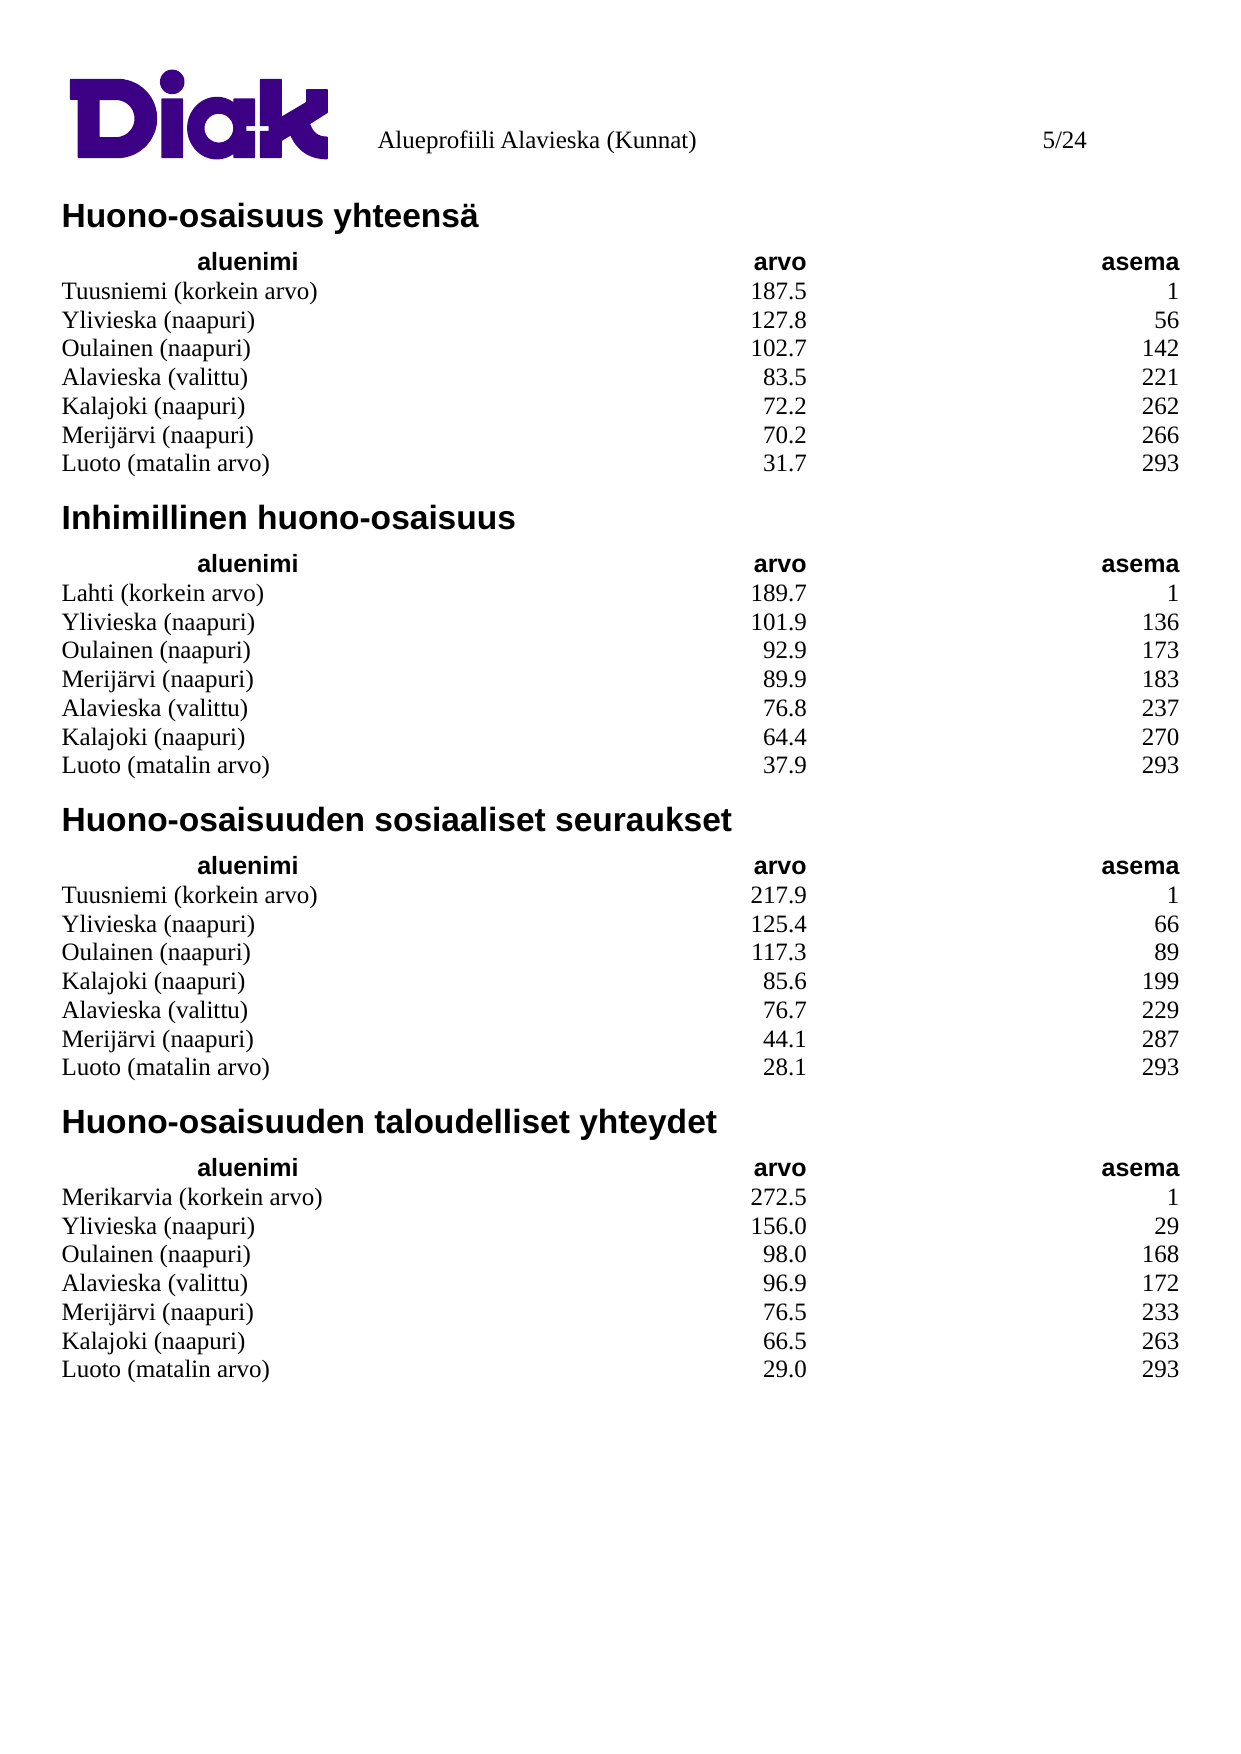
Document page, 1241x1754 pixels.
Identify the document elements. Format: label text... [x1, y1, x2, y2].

table_cell Merijärvi (naapuri) [61, 420, 434, 448]
table_cell Luoto (matalin arvo) [61, 751, 434, 779]
table_header aluenimi [61, 851, 434, 880]
table_cell 96.9 [434, 1268, 806, 1297]
table_cell 189.7 [434, 578, 806, 607]
table_cell Merijärvi (naapuri) [61, 1297, 434, 1326]
table_cell 229 [806, 995, 1179, 1024]
table_cell Ylivieska (naapuri) [61, 607, 434, 636]
table_cell Luoto (matalin arvo) [61, 1053, 434, 1081]
table_cell Oulainen (naapuri) [61, 636, 434, 664]
table_header arvo [434, 247, 806, 276]
table_cell 1 [806, 578, 1179, 607]
table_header aluenimi [61, 549, 434, 578]
table_cell 172 [806, 1268, 1179, 1297]
table_cell 92.9 [434, 636, 806, 664]
table_header asema [806, 851, 1179, 880]
table_cell 85.6 [434, 966, 806, 995]
table_cell 221 [806, 362, 1179, 391]
table_cell 29.0 [434, 1355, 806, 1383]
table_cell 262 [806, 391, 1179, 420]
table_cell 263 [806, 1326, 1179, 1354]
table_cell Kalajoki (naapuri) [61, 966, 434, 995]
table_cell 66 [806, 909, 1179, 937]
table_header arvo [434, 851, 806, 880]
table_cell Tuusniemi (korkein arvo) [61, 880, 434, 909]
subtitle Huono-osaisuuden taloudelliset yhteydet [61, 1102, 1179, 1141]
table_cell Alavieska (valittu) [61, 995, 434, 1024]
table_header asema [806, 247, 1179, 276]
table_header aluenimi [61, 1153, 434, 1182]
table_cell Merijärvi (naapuri) [61, 664, 434, 693]
table_header arvo [434, 1153, 806, 1182]
table_cell 89.9 [434, 664, 806, 693]
table_cell 66.5 [434, 1326, 806, 1354]
table_cell 72.2 [434, 391, 806, 420]
table_cell 76.7 [434, 995, 806, 1024]
table_cell 293 [806, 751, 1179, 779]
table_cell Merijärvi (naapuri) [61, 1024, 434, 1052]
table_cell Kalajoki (naapuri) [61, 722, 434, 751]
table_cell Tuusniemi (korkein arvo) [61, 276, 434, 305]
table_cell 125.4 [434, 909, 806, 937]
table_cell 237 [806, 693, 1179, 722]
table_cell 127.8 [434, 305, 806, 333]
table_cell 270 [806, 722, 1179, 751]
table_cell 272.5 [434, 1182, 806, 1211]
table_cell 266 [806, 420, 1179, 448]
subtitle Huono-osaisuuden sosiaaliset seuraukset [61, 800, 1179, 839]
table_cell Kalajoki (naapuri) [61, 1326, 434, 1354]
table_cell 64.4 [434, 722, 806, 751]
table_cell Ylivieska (naapuri) [61, 1211, 434, 1239]
table_cell 37.9 [434, 751, 806, 779]
table_cell Oulainen (naapuri) [61, 334, 434, 362]
table_cell Lahti (korkein arvo) [61, 578, 434, 607]
table_cell 76.8 [434, 693, 806, 722]
table_cell Oulainen (naapuri) [61, 938, 434, 966]
table_cell 293 [806, 449, 1179, 477]
table_cell 28.1 [434, 1053, 806, 1081]
table_cell 56 [806, 305, 1179, 333]
subtitle Inhimillinen huono-osaisuus [61, 498, 1179, 537]
table_cell 31.7 [434, 449, 806, 477]
table_cell 1 [806, 276, 1179, 305]
table_cell 173 [806, 636, 1179, 664]
table_header asema [806, 549, 1179, 578]
table_cell 29 [806, 1211, 1179, 1239]
table_cell Alavieska (valittu) [61, 693, 434, 722]
table_cell 76.5 [434, 1297, 806, 1326]
table_cell Alavieska (valittu) [61, 1268, 434, 1297]
table_cell 183 [806, 664, 1179, 693]
table_cell 168 [806, 1240, 1179, 1268]
table_cell 187.5 [434, 276, 806, 305]
table_cell Luoto (matalin arvo) [61, 1355, 434, 1383]
table_cell Oulainen (naapuri) [61, 1240, 434, 1268]
table_cell 136 [806, 607, 1179, 636]
table_cell 199 [806, 966, 1179, 995]
table_cell 44.1 [434, 1024, 806, 1052]
table_header aluenimi [61, 247, 434, 276]
table_cell 117.3 [434, 938, 806, 966]
table_cell Alavieska (valittu) [61, 362, 434, 391]
table_cell 293 [806, 1053, 1179, 1081]
table_cell 1 [806, 880, 1179, 909]
table_cell 1 [806, 1182, 1179, 1211]
table_cell 233 [806, 1297, 1179, 1326]
table_cell 293 [806, 1355, 1179, 1383]
table_cell 156.0 [434, 1211, 806, 1239]
table_cell 83.5 [434, 362, 806, 391]
table_cell 142 [806, 334, 1179, 362]
table_cell Merikarvia (korkein arvo) [61, 1182, 434, 1211]
table_cell 98.0 [434, 1240, 806, 1268]
table_cell 102.7 [434, 334, 806, 362]
table_cell Kalajoki (naapuri) [61, 391, 434, 420]
subtitle Huono-osaisuus yhteensä [61, 196, 1179, 235]
table_cell 70.2 [434, 420, 806, 448]
table_cell Ylivieska (naapuri) [61, 305, 434, 333]
table_cell Ylivieska (naapuri) [61, 909, 434, 937]
table_cell 217.9 [434, 880, 806, 909]
table_header arvo [434, 549, 806, 578]
table_cell Luoto (matalin arvo) [61, 449, 434, 477]
table_cell 287 [806, 1024, 1179, 1052]
table_header asema [806, 1153, 1179, 1182]
table_cell 89 [806, 938, 1179, 966]
table_cell 101.9 [434, 607, 806, 636]
